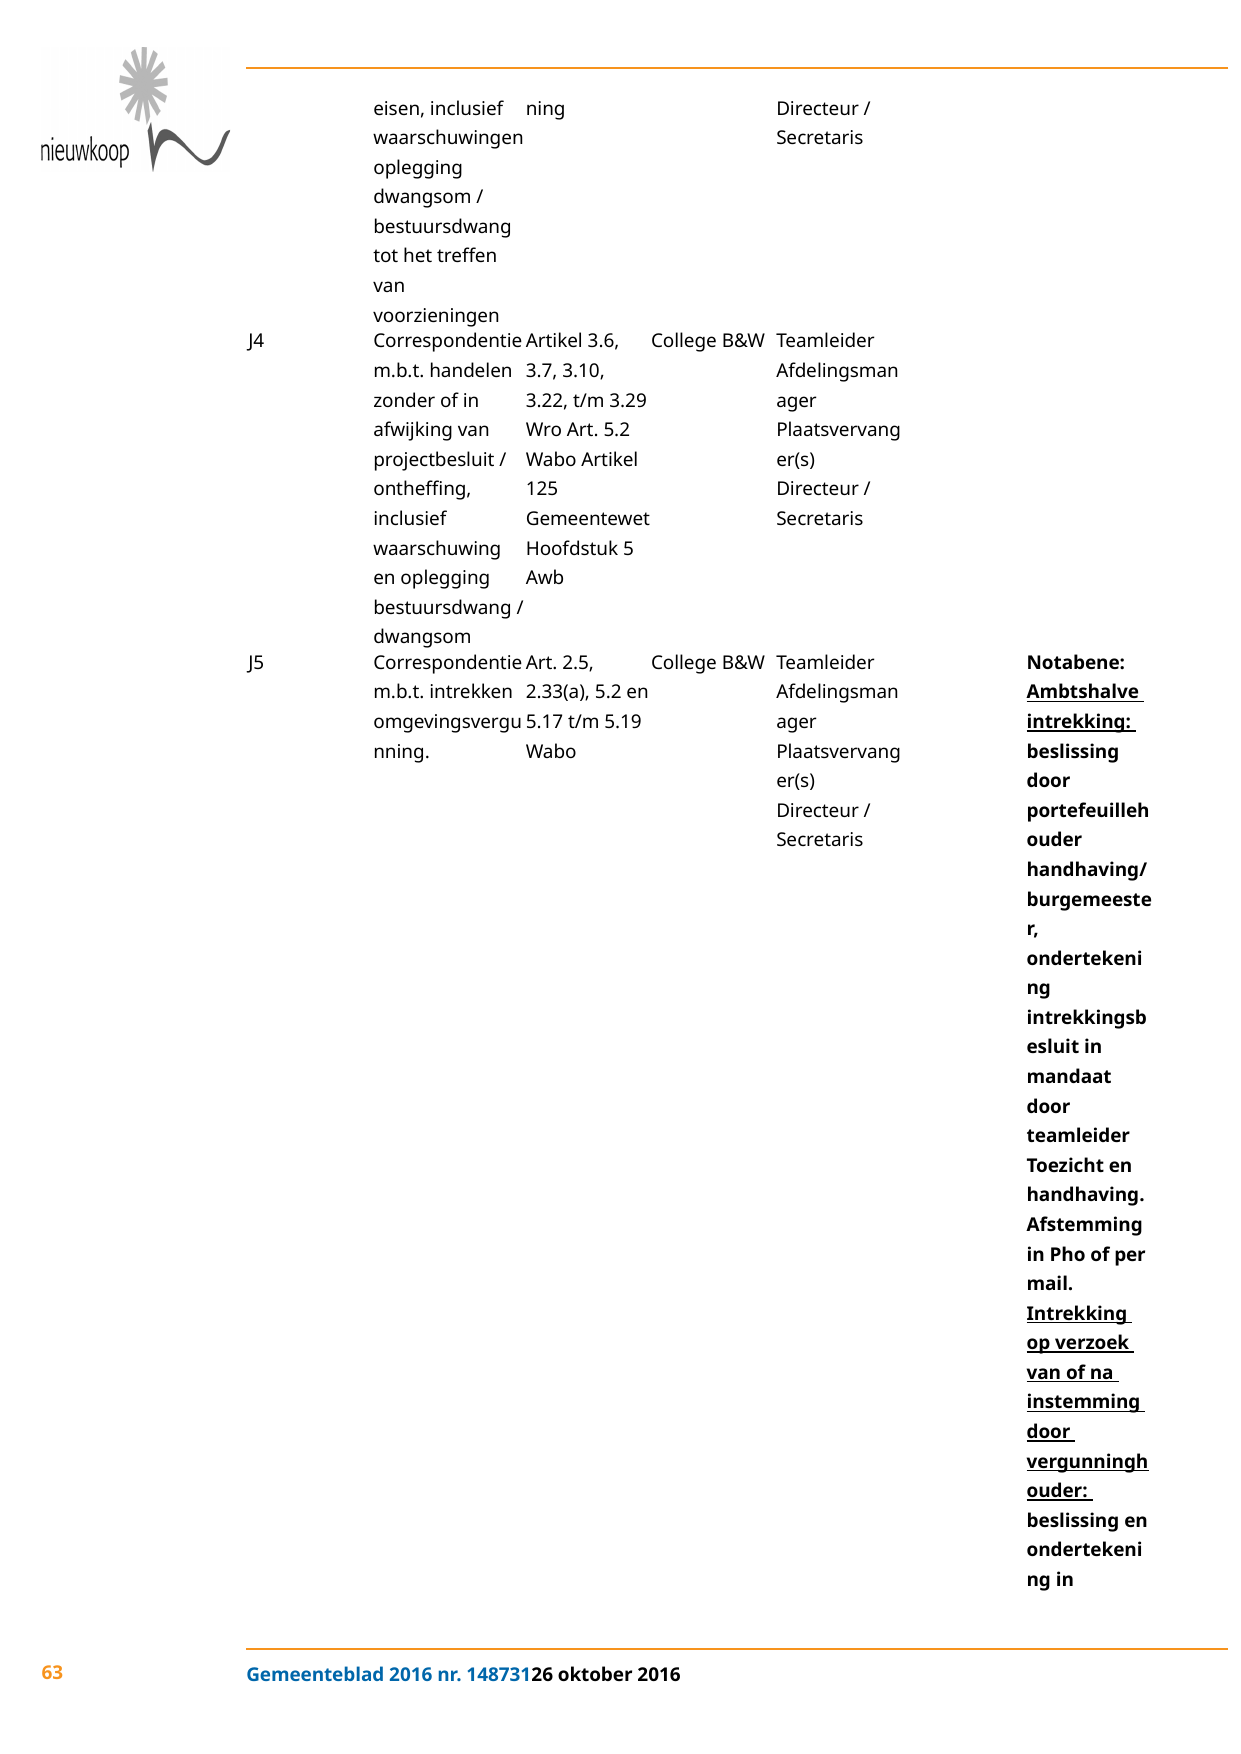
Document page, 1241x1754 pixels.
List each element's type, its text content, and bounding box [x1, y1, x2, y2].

table_cell Correspondentie m.b.t. handelen zonder of in afwijking van projectbesluit / ontheffing, inclusief waarschuwing en oplegging bestuursdwang / dwangsom [373, 328, 526, 649]
table_cell eisen, inclusief waarschuwingen oplegging dwangsom / bestuursdwang tot het treffen van voorzieningen [373, 95, 526, 328]
table_cell ning [526, 95, 651, 328]
table_cell [1026, 328, 1152, 649]
table_cell [651, 95, 776, 328]
table_cell Teamleider Afdelingsmanager Plaatsvervanger(s) Directeur / Secretaris [776, 649, 901, 1592]
table_cell [248, 95, 373, 328]
table_cell [901, 95, 1026, 328]
table_cell [901, 649, 1026, 1592]
table_cell [1026, 95, 1152, 328]
table_cell J5 [248, 649, 373, 1592]
table_cell Art. 2.5, 2.33(a), 5.2 en 5.17 t/m 5.19 Wabo [526, 649, 651, 1592]
table_cell Notabene: Ambtshalve intrekking: beslissing door portefeuillehouder handhaving/ burgemeester, ondertekening intrekkingsbesluit in mandaat door teamleider Toezicht en handhaving. Afstemming in Pho of per mail. Intrekking op verzoek van of na instemming door vergunninghouder: beslissing en ondertekening in [1026, 649, 1152, 1592]
table_cell J4 [248, 328, 373, 649]
picture [41, 47, 231, 172]
table_cell Directeur / Secretaris [776, 95, 901, 328]
table_cell College B&W [651, 649, 776, 1592]
table_cell Correspondentie m.b.t. intrekken omgevingsvergunning. [373, 649, 526, 1592]
table_cell Teamleider Afdelingsmanager Plaatsvervanger(s) Directeur / Secretaris [776, 328, 901, 649]
table_cell [901, 328, 1026, 649]
table_cell Artikel 3.6, 3.7, 3.10, 3.22, t/m 3.29 Wro Art. 5.2 Wabo Artikel 125 Gemeentewet Hoofdstuk 5 Awb [526, 328, 651, 649]
table_cell College B&W [651, 328, 776, 649]
